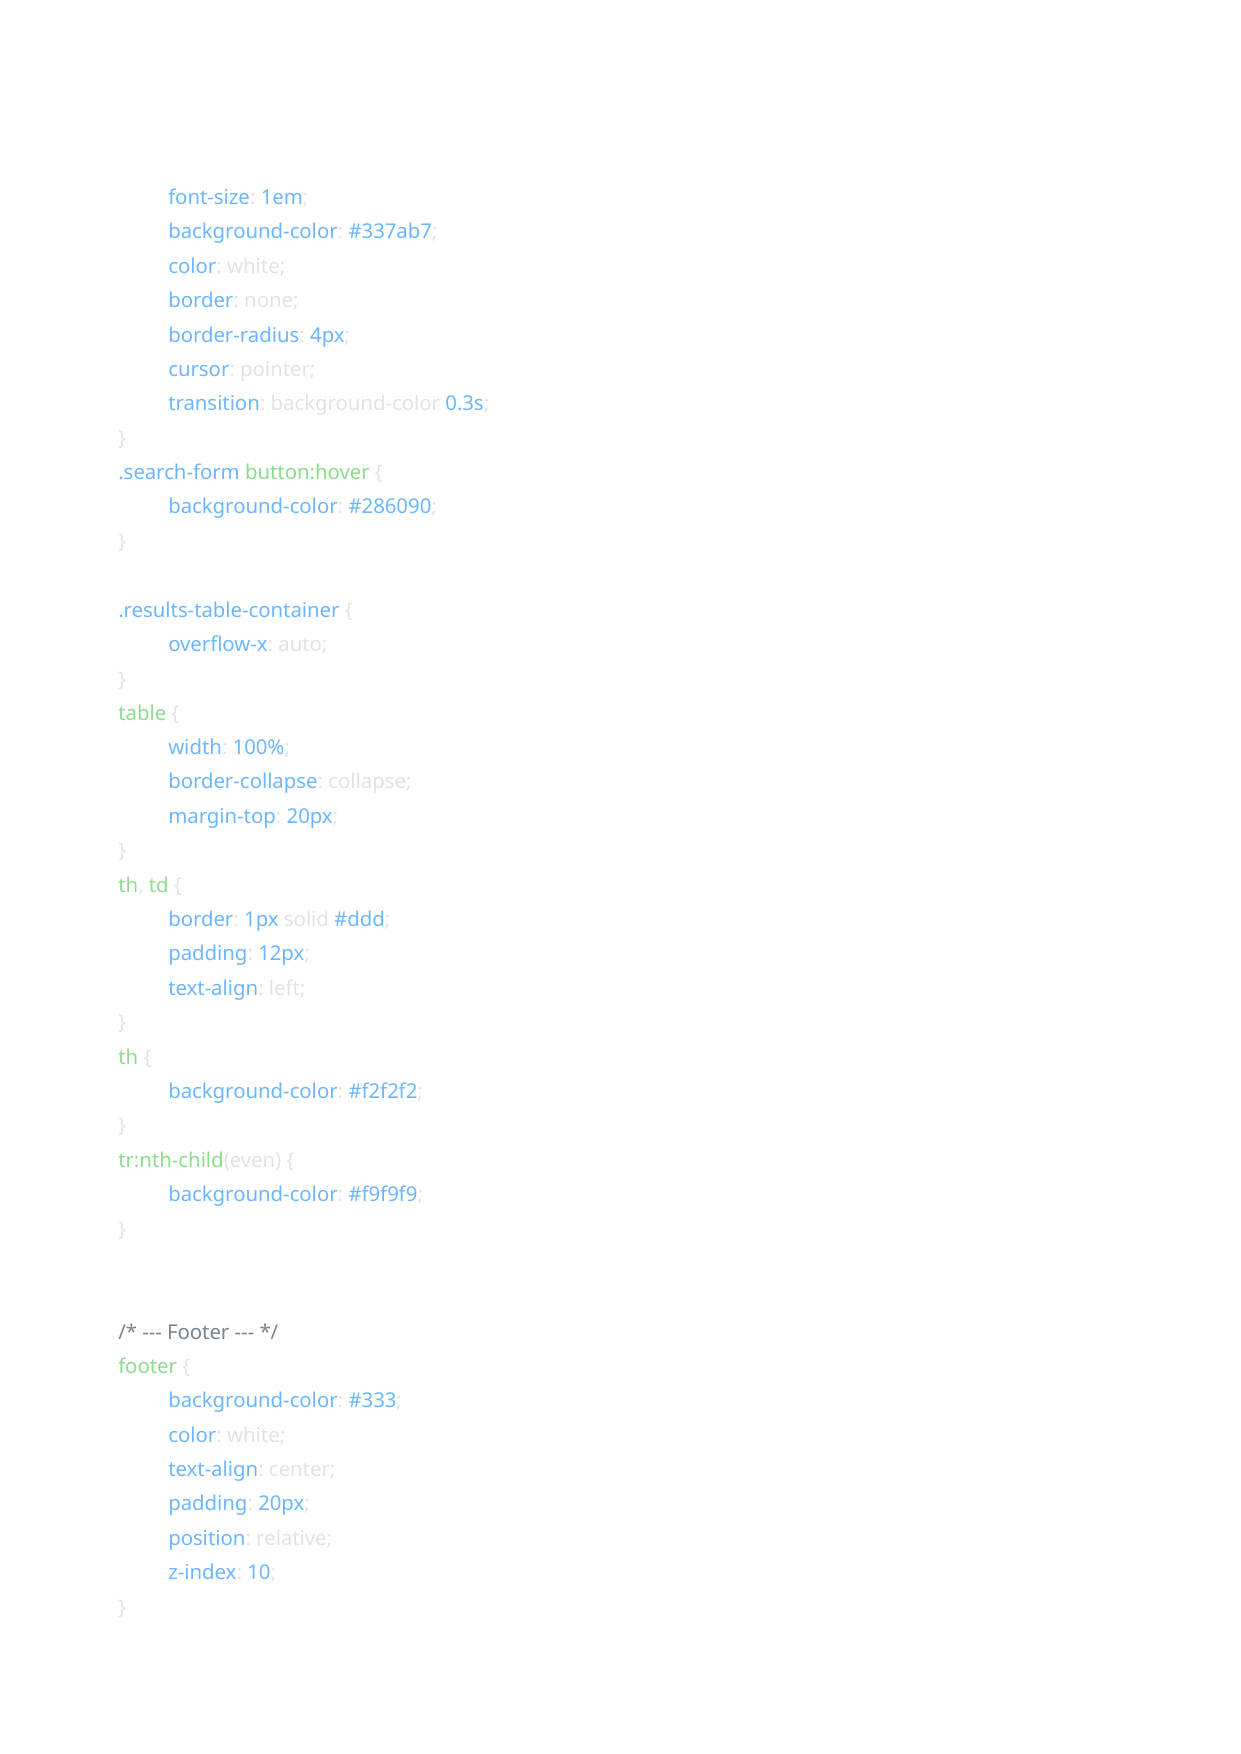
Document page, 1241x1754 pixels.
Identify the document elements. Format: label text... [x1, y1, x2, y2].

text th, td { [118, 864, 1122, 898]
text position: relative; [118, 1517, 1122, 1551]
text } [118, 1586, 1122, 1620]
text color: white; [118, 1414, 1122, 1448]
text border-collapse: collapse; [118, 761, 1122, 795]
text .results-table-container { [118, 589, 1122, 623]
text transition: background-color 0.3s; [118, 383, 1122, 417]
text padding: 20px; [118, 1483, 1122, 1517]
text /* --- Footer --- */ [118, 1311, 1122, 1345]
text .search-form button:hover { [118, 451, 1122, 486]
text } [118, 658, 1122, 692]
text background-color: #286090; [118, 486, 1122, 520]
text cursor: pointer; [118, 348, 1122, 383]
text } [118, 1104, 1122, 1139]
text } [118, 520, 1122, 554]
text padding: 12px; [118, 933, 1122, 967]
text background-color: #333; [118, 1379, 1122, 1414]
text background-color: #f9f9f9; [118, 1173, 1122, 1208]
text border: 1px solid #ddd; [118, 898, 1122, 933]
text border: none; [118, 279, 1122, 314]
text color: white; [118, 245, 1122, 279]
text width: 100%; [118, 726, 1122, 761]
text background-color: #f2f2f2; [118, 1070, 1122, 1104]
text } [118, 1001, 1122, 1036]
text footer { [118, 1345, 1122, 1379]
text } [118, 829, 1122, 864]
text table { [118, 692, 1122, 726]
text th { [118, 1036, 1122, 1070]
text tr:nth-child(even) { [118, 1139, 1122, 1173]
text text-align: left; [118, 967, 1122, 1001]
text margin-top: 20px; [118, 795, 1122, 829]
text font-size: 1em; [118, 176, 1122, 211]
text } [118, 1208, 1122, 1242]
text background-color: #337ab7; [118, 211, 1122, 245]
text border-radius: 4px; [118, 314, 1122, 348]
text text-align: center; [118, 1448, 1122, 1483]
text } [118, 417, 1122, 451]
text z-index: 10; [118, 1551, 1122, 1586]
text overflow-x: auto; [118, 623, 1122, 658]
